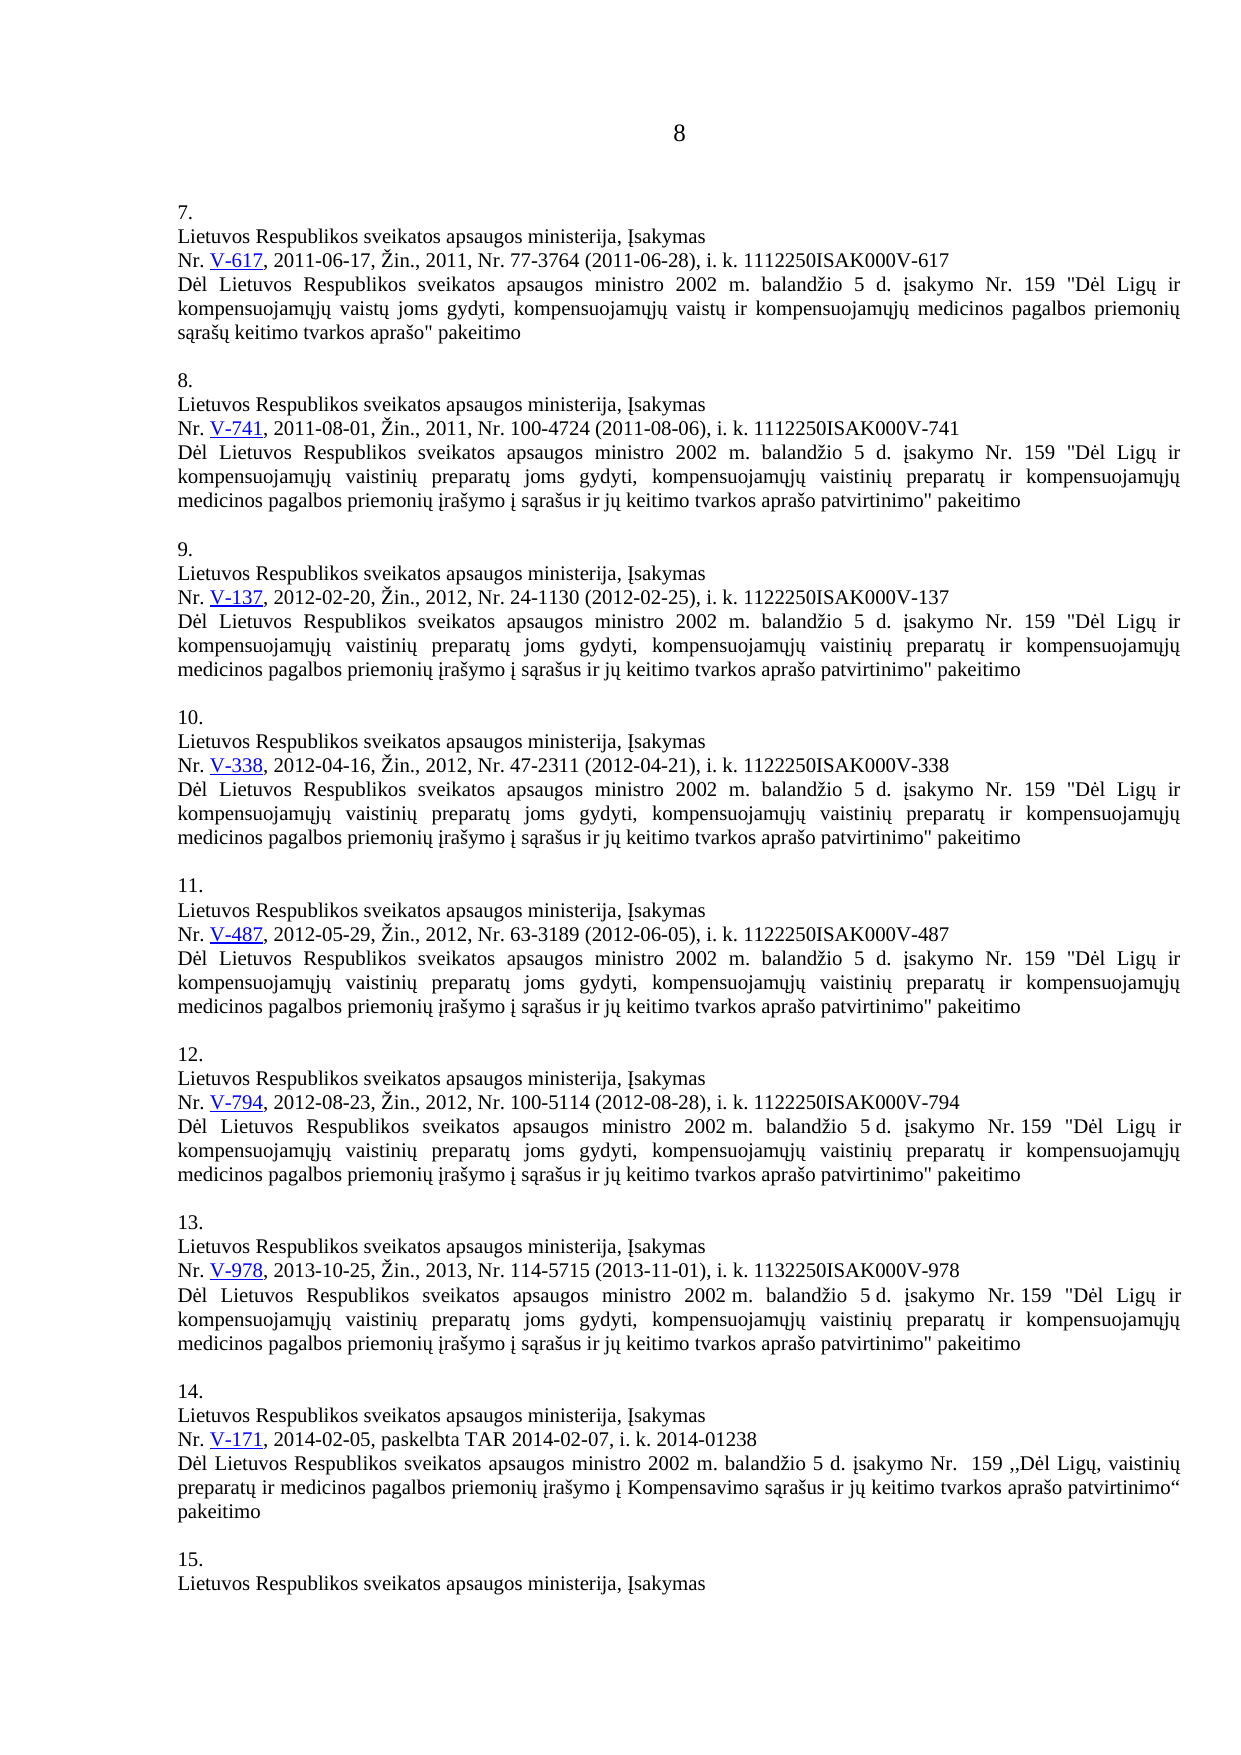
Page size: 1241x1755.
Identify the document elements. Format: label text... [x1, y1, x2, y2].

text Nr. V-338, 2012-04-16, Žin., 2012, Nr. 47-2311 (2012-04-21), i. k. 1122250ISAK000V-338 [177, 753, 1181, 777]
text Nr. V-794, 2012-08-23, Žin., 2012, Nr. 100-5114 (2012-08-28), i. k. 1122250ISAK000V-794 [177, 1090, 1181, 1114]
text Nr. V-137, 2012-02-20, Žin., 2012, Nr. 24-1130 (2012-02-25), i. k. 1122250ISAK000V-137 [177, 585, 1181, 609]
text Lietuvos Respublikos sveikatos apsaugos ministerija, Įsakymas [177, 1571, 1181, 1595]
text Nr. V-978, 2013-10-25, Žin., 2013, Nr. 114-5715 (2013-11-01), i. k. 1132250ISAK000V-978 [177, 1258, 1181, 1282]
text Lietuvos Respublikos sveikatos apsaugos ministerija, Įsakymas [177, 729, 1181, 753]
text Lietuvos Respublikos sveikatos apsaugos ministerija, Įsakymas [177, 1066, 1181, 1090]
text Dėl Lietuvos Respublikos sveikatos apsaugos ministro 2002 m. balandžio 5 d. įsakymo Nr. 159 "Dėl Ligų ir kompensuojamųjų vaistinių preparatų joms gydyti, kompensuojamųjų vaistinių preparatų ir kompensuojamųjų medicinos pagalbos priemonių įrašymo į sąrašus ir jų keitimo tvarkos aprašo patvirtinimo" pakeitimo [177, 946, 1181, 1018]
text Dėl Lietuvos Respublikos sveikatos apsaugos ministro 2002 m. balandžio 5 d. įsakymo Nr. 159 ,,Dėl Ligų, vaistinių preparatų ir medicinos pagalbos priemonių įrašymo į Kompensavimo sąrašus ir jų keitimo tvarkos aprašo patvirtinimo“ pakeitimo [177, 1451, 1181, 1523]
text Lietuvos Respublikos sveikatos apsaugos ministerija, Įsakymas [177, 1234, 1181, 1258]
text Nr. V-487, 2012-05-29, Žin., 2012, Nr. 63-3189 (2012-06-05), i. k. 1122250ISAK000V-487 [177, 922, 1181, 946]
text Dėl Lietuvos Respublikos sveikatos apsaugos ministro 2002 m. balandžio 5 d. įsakymo Nr. 159 "Dėl Ligų ir kompensuojamųjų vaistinių preparatų joms gydyti, kompensuojamųjų vaistinių preparatų ir kompensuojamųjų medicinos pagalbos priemonių įrašymo į sąrašus ir jų keitimo tvarkos aprašo patvirtinimo" pakeitimo [177, 440, 1181, 512]
text Lietuvos Respublikos sveikatos apsaugos ministerija, Įsakymas [177, 561, 1181, 585]
text 14. [177, 1379, 1181, 1403]
text Dėl Lietuvos Respublikos sveikatos apsaugos ministro 2002 m. balandžio 5 d. įsakymo Nr. 159 "Dėl Ligų ir kompensuojamųjų vaistinių preparatų joms gydyti, kompensuojamųjų vaistinių preparatų ir kompensuojamųjų medicinos pagalbos priemonių įrašymo į sąrašus ir jų keitimo tvarkos aprašo patvirtinimo" pakeitimo [177, 609, 1181, 681]
text 7. [177, 200, 1181, 224]
text 10. [177, 705, 1181, 729]
text 9. [177, 537, 1181, 561]
text 8. [177, 368, 1181, 392]
text Dėl Lietuvos Respublikos sveikatos apsaugos ministro 2002 m. balandžio 5 d. įsakymo Nr. 159 "Dėl Ligų ir kompensuojamųjų vaistinių preparatų joms gydyti, kompensuojamųjų vaistinių preparatų ir kompensuojamųjų medicinos pagalbos priemonių įrašymo į sąrašus ir jų keitimo tvarkos aprašo patvirtinimo" pakeitimo [177, 1114, 1181, 1186]
text Lietuvos Respublikos sveikatos apsaugos ministerija, Įsakymas [177, 1403, 1181, 1427]
text 11. [177, 873, 1181, 897]
text Lietuvos Respublikos sveikatos apsaugos ministerija, Įsakymas [177, 224, 1181, 248]
text Lietuvos Respublikos sveikatos apsaugos ministerija, Įsakymas [177, 897, 1181, 922]
text 13. [177, 1210, 1181, 1234]
text Dėl Lietuvos Respublikos sveikatos apsaugos ministro 2002 m. balandžio 5 d. įsakymo Nr. 159 "Dėl Ligų ir kompensuojamųjų vaistų joms gydyti, kompensuojamųjų vaistų ir kompensuojamųjų medicinos pagalbos priemonių sąrašų keitimo tvarkos aprašo" pakeitimo [177, 272, 1181, 344]
text Nr. V-617, 2011-06-17, Žin., 2011, Nr. 77-3764 (2011-06-28), i. k. 1112250ISAK000V-617 [177, 248, 1181, 272]
text Nr. V-741, 2011-08-01, Žin., 2011, Nr. 100-4724 (2011-08-06), i. k. 1112250ISAK000V-741 [177, 416, 1181, 440]
text 15. [177, 1547, 1181, 1571]
text Lietuvos Respublikos sveikatos apsaugos ministerija, Įsakymas [177, 392, 1181, 416]
text Dėl Lietuvos Respublikos sveikatos apsaugos ministro 2002 m. balandžio 5 d. įsakymo Nr. 159 "Dėl Ligų ir kompensuojamųjų vaistinių preparatų joms gydyti, kompensuojamųjų vaistinių preparatų ir kompensuojamųjų medicinos pagalbos priemonių įrašymo į sąrašus ir jų keitimo tvarkos aprašo patvirtinimo" pakeitimo [177, 777, 1181, 849]
text 12. [177, 1042, 1181, 1066]
text Dėl Lietuvos Respublikos sveikatos apsaugos ministro 2002 m. balandžio 5 d. įsakymo Nr. 159 "Dėl Ligų ir kompensuojamųjų vaistinių preparatų joms gydyti, kompensuojamųjų vaistinių preparatų ir kompensuojamųjų medicinos pagalbos priemonių įrašymo į sąrašus ir jų keitimo tvarkos aprašo patvirtinimo" pakeitimo [177, 1282, 1181, 1355]
text Nr. V-171, 2014-02-05, paskelbta TAR 2014-02-07, i. k. 2014-01238 [177, 1427, 1181, 1451]
